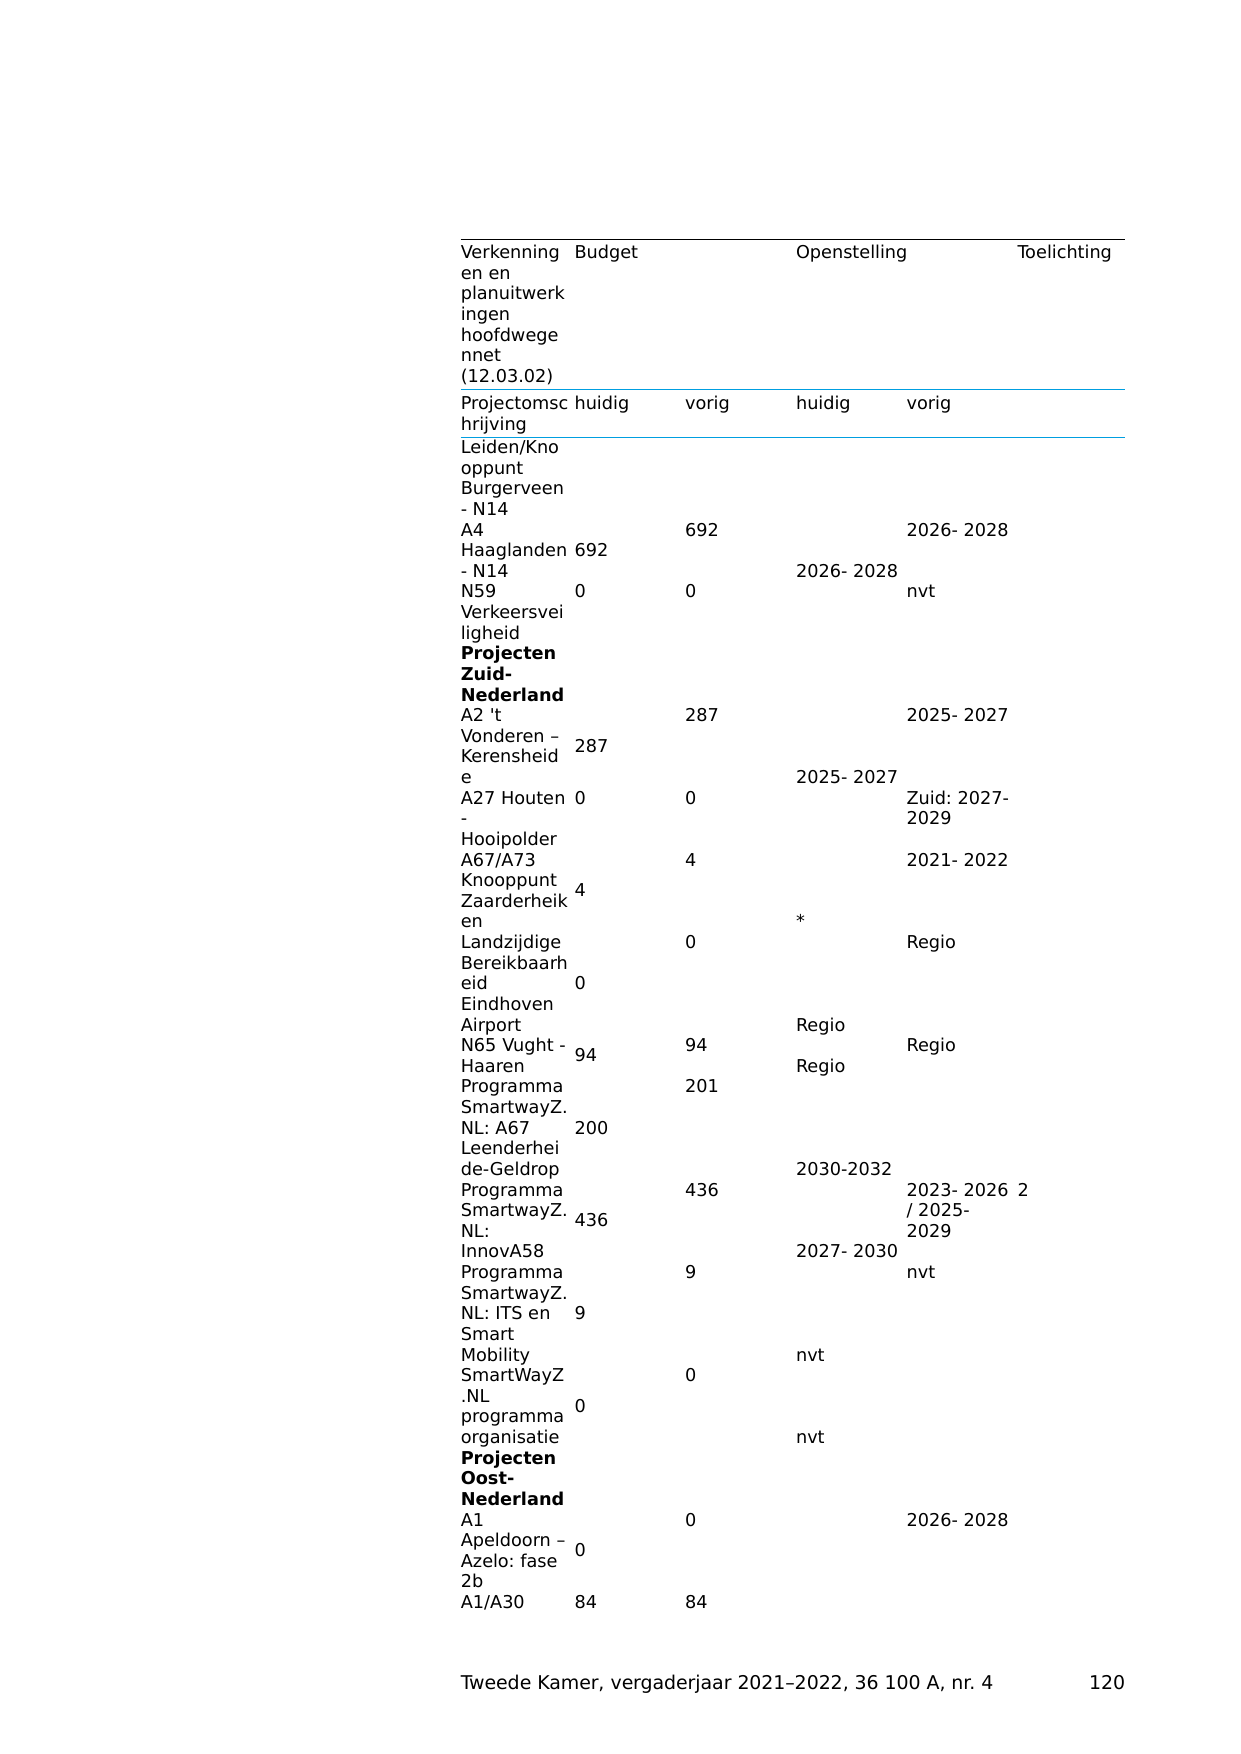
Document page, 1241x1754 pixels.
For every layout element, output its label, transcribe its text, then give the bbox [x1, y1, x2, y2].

table_cell [571, 438, 682, 519]
table_cell 692 [571, 520, 682, 581]
table_cell 0 [682, 932, 793, 1035]
table_cell A2 't Vonderen – Kerensheide [461, 705, 571, 788]
table_cell 0 [571, 581, 682, 643]
table_cell 2025- 2027 [793, 705, 903, 788]
table_cell [682, 643, 793, 705]
table_cell N65 Vught - Haaren [461, 1035, 571, 1076]
table_cell 287 [682, 705, 793, 788]
table_cell A4 Haaglanden - N14 [461, 520, 571, 581]
table_cell Regio [904, 932, 1014, 1035]
table_cell SmartWayZ.NL programmaorganisatie [461, 1365, 571, 1448]
table_cell 94 [682, 1035, 793, 1076]
table_cell [904, 1448, 1014, 1509]
table_cell Projecten Oost-Nederland [461, 1448, 571, 1509]
table_cell Zuid: 2027- 2029 [904, 788, 1014, 849]
table_cell 201 [682, 1076, 793, 1179]
table_cell huidig [793, 390, 903, 437]
table_cell [1014, 705, 1125, 788]
table_cell [904, 1076, 1014, 1179]
table_cell 84 [682, 1592, 793, 1613]
table_cell vorig [904, 390, 1014, 437]
table_cell * [793, 850, 903, 932]
table_cell 94 [571, 1035, 682, 1076]
table_cell 0 [682, 1365, 793, 1448]
table_cell [1014, 1448, 1125, 1509]
table_cell [904, 643, 1014, 705]
table_cell [1014, 850, 1125, 932]
table_cell Toelichting [1014, 240, 1125, 389]
table_cell A67/A73 Knooppunt Zaarderheiken [461, 850, 571, 932]
table_cell 2026- 2028 [904, 1510, 1014, 1592]
table_cell 9 [571, 1262, 682, 1365]
table_cell [1014, 1262, 1125, 1365]
table_cell [1014, 643, 1125, 705]
table_cell Budget [571, 240, 793, 389]
table_cell Programma SmartwayZ.NL: ITS en Smart Mobility [461, 1262, 571, 1365]
table_cell Landzijdige Bereikbaarheid Eindhoven Airport [461, 932, 571, 1035]
table_cell [1014, 932, 1125, 1035]
table_cell [1014, 1592, 1125, 1613]
table_cell Regio [793, 932, 903, 1035]
table_cell [793, 438, 903, 519]
table_cell A1 Apeldoorn – Azelo: fase 2b [461, 1510, 571, 1592]
table_cell A27 Houten - Hooipolder [461, 788, 571, 849]
table_cell [1014, 581, 1125, 643]
table_cell 0 [682, 788, 793, 849]
table_cell 9 [682, 1262, 793, 1365]
table_cell 4 [682, 850, 793, 932]
table_cell [793, 581, 903, 643]
table_cell 2030-2032 [793, 1076, 903, 1179]
table_cell [904, 438, 1014, 519]
table_cell 2026- 2028 [793, 520, 903, 581]
table_cell 2 [1014, 1180, 1125, 1262]
table_cell A1/A30 [461, 1592, 571, 1613]
table_cell [571, 643, 682, 705]
table_cell 0 [682, 581, 793, 643]
table_cell 436 [682, 1180, 793, 1262]
table_cell [1014, 788, 1125, 849]
table_cell Projecten Zuid-Nederland [461, 643, 571, 705]
table_cell [793, 643, 903, 705]
table_cell [571, 1448, 682, 1509]
table_cell 2027- 2030 [793, 1180, 903, 1262]
table_cell Programma SmartwayZ.NL: A67 Leenderheide-Geldrop [461, 1076, 571, 1179]
table_cell [1014, 1510, 1125, 1592]
table_cell [1014, 438, 1125, 519]
table_cell nvt [793, 1365, 903, 1448]
table_cell 0 [571, 932, 682, 1035]
table_cell 0 [571, 788, 682, 849]
table_cell 2026- 2028 [904, 520, 1014, 581]
table_cell Regio [904, 1035, 1014, 1076]
table_cell [793, 1592, 903, 1613]
table_cell [1014, 1035, 1125, 1076]
table_cell nvt [904, 1262, 1014, 1365]
table_cell nvt [904, 581, 1014, 643]
table_cell N59 Verkeersveiligheid [461, 581, 571, 643]
table_cell [904, 1365, 1014, 1448]
table_cell nvt [793, 1262, 903, 1365]
table_header Tabel 12 Verkenningen en planuitwerkingen Hoofdwegennet (bedragen x € 1 mln.) [461, 191, 1125, 239]
table_cell vorig [682, 390, 793, 437]
table_cell 0 [682, 1510, 793, 1592]
table_cell 2023- 2026 / 2025- 2029 [904, 1180, 1014, 1262]
table_cell [1014, 390, 1125, 437]
table_cell [1014, 520, 1125, 581]
table_cell [1014, 1076, 1125, 1179]
table_cell 2025- 2027 [904, 705, 1014, 788]
table_cell 436 [571, 1180, 682, 1262]
table_cell [793, 788, 903, 849]
table_cell 287 [571, 705, 682, 788]
table_cell 0 [571, 1510, 682, 1592]
table_cell Programma SmartwayZ.NL: InnovA58 [461, 1180, 571, 1262]
table_cell 692 [682, 520, 793, 581]
table_cell 2021- 2022 [904, 850, 1014, 932]
table_cell 84 [571, 1592, 682, 1613]
table_cell Verkenningen en planuitwerkingen hoofdwegennet (12.03.02) [461, 240, 571, 389]
table_cell [904, 1592, 1014, 1613]
table_cell Openstelling [793, 240, 1014, 389]
table_cell [793, 1510, 903, 1592]
table_cell [682, 438, 793, 519]
table_cell [793, 1448, 903, 1509]
table_cell 4 [571, 850, 682, 932]
table_cell [1014, 1365, 1125, 1448]
table_cell 200 [571, 1076, 682, 1179]
table_cell 0 [571, 1365, 682, 1448]
table_cell Regio [793, 1035, 903, 1076]
table_cell [682, 1448, 793, 1509]
table_cell Leiden/Knooppunt Burgerveen - N14 [461, 438, 571, 519]
table_cell huidig [571, 390, 682, 437]
table_cell Projectomschrijving [461, 390, 571, 437]
